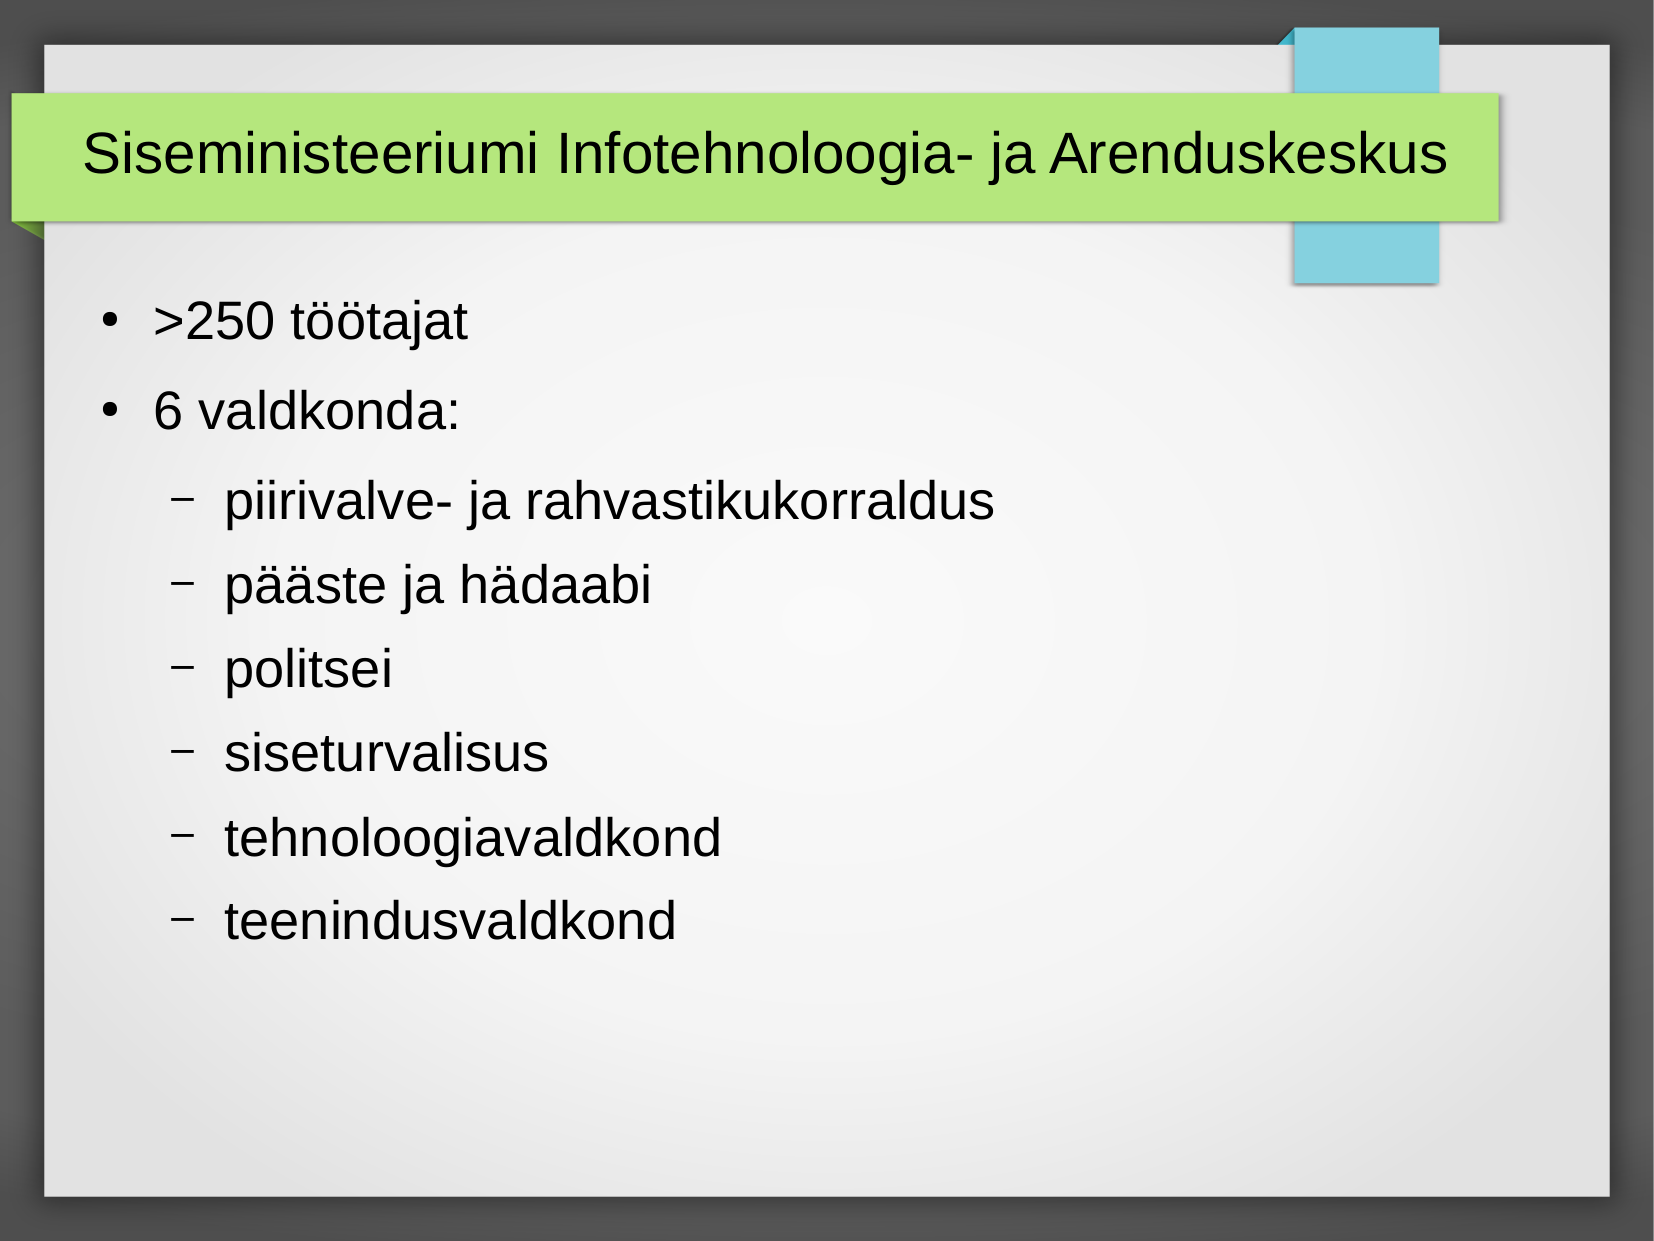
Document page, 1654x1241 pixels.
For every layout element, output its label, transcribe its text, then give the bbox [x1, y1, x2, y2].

list >250 töötajat 6 valdkonda: piirivalve- ja rahvastikukorraldus pääste ja hädaabi politsei siseturvalisus tehnoloogiavaldkond teenindusvaldkond [82, 290, 1571, 1010]
picture [0, 0, 1654, 1241]
title Siseministeeriumi Infotehnoloogia- ja Arenduskeskus [82, 49, 1571, 257]
